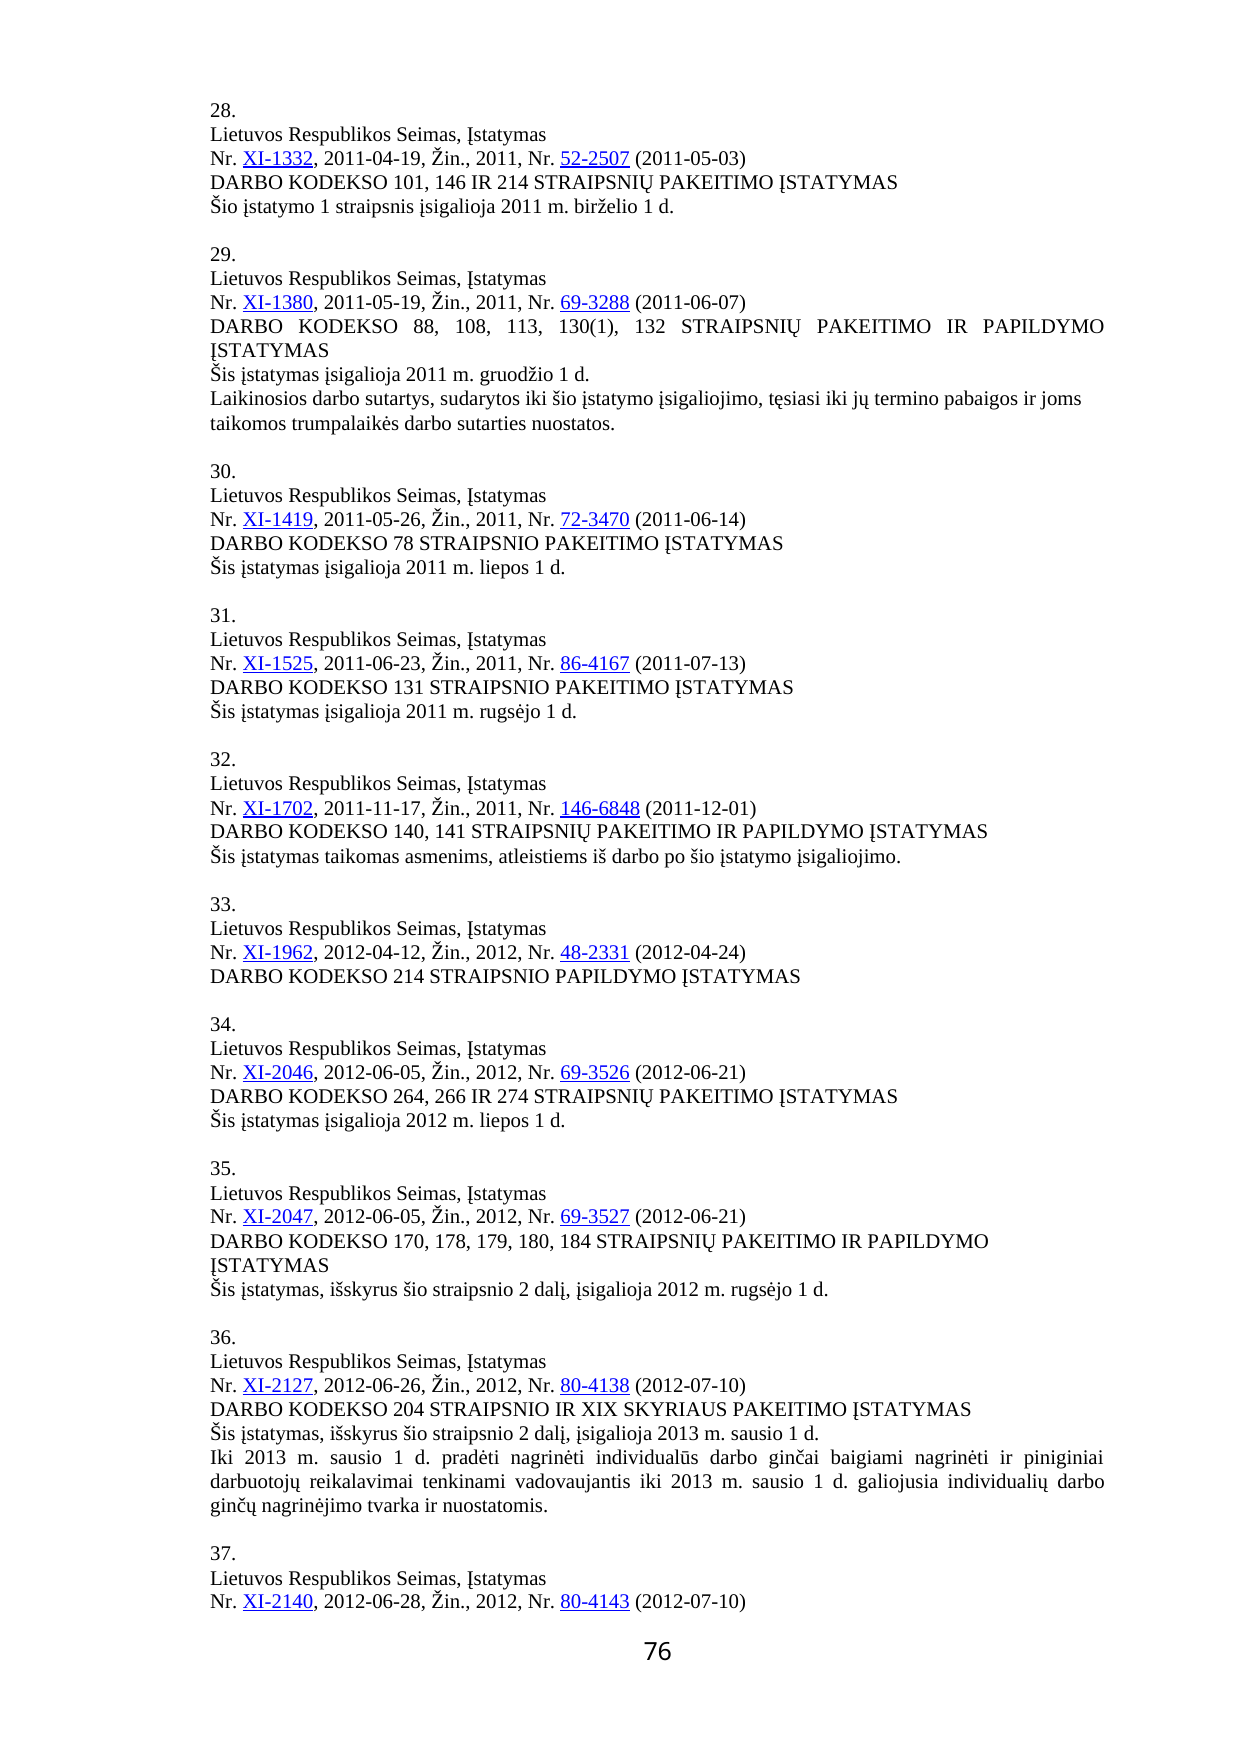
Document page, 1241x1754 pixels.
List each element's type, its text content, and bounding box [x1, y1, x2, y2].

text Nr. XI-1380, 2011-05-19, Žin., 2011, Nr. 69-3288 (2011-06-07) [210, 290, 1106, 314]
text Lietuvos Respublikos Seimas, Įstatymas [210, 122, 1106, 146]
text DARBO KODEKSO 101, 146 IR 214 STRAIPSNIŲ PAKEITIMO ĮSTATYMAS [210, 170, 1106, 194]
text Šio įstatymo 1 straipsnis įsigalioja 2011 m. birželio 1 d. [210, 194, 1106, 218]
text DARBO KODEKSO 78 STRAIPSNIO PAKEITIMO ĮSTATYMAS [210, 531, 1106, 555]
text Lietuvos Respublikos Seimas, Įstatymas [210, 916, 1106, 940]
text 29. [210, 242, 1106, 266]
text Nr. XI-2047, 2012-06-05, Žin., 2012, Nr. 69-3527 (2012-06-21) [210, 1204, 1106, 1228]
text Nr. XI-2140, 2012-06-28, Žin., 2012, Nr. 80-4143 (2012-07-10) [210, 1589, 1106, 1613]
text Lietuvos Respublikos Seimas, Įstatymas [210, 483, 1106, 507]
text Šis įstatymas įsigalioja 2011 m. rugsėjo 1 d. [210, 699, 1106, 723]
text 35. [210, 1156, 1106, 1180]
text Lietuvos Respublikos Seimas, Įstatymas [210, 1349, 1106, 1373]
text Šis įstatymas įsigalioja 2012 m. liepos 1 d. [210, 1108, 1106, 1132]
text DARBO KODEKSO 170, 178, 179, 180, 184 STRAIPSNIŲ PAKEITIMO IR PAPILDYMO ĮSTATYMAS [210, 1228, 1106, 1277]
text Lietuvos Respublikos Seimas, Įstatymas [210, 1565, 1106, 1589]
text DARBO KODEKSO 264, 266 IR 274 STRAIPSNIŲ PAKEITIMO ĮSTATYMAS [210, 1084, 1106, 1108]
text Nr. XI-2127, 2012-06-26, Žin., 2012, Nr. 80-4138 (2012-07-10) [210, 1373, 1106, 1397]
text 36. [210, 1325, 1106, 1349]
text Nr. XI-1702, 2011-11-17, Žin., 2011, Nr. 146-6848 (2011-12-01) [210, 795, 1106, 819]
text 32. [210, 747, 1106, 771]
text Nr. XI-2046, 2012-06-05, Žin., 2012, Nr. 69-3526 (2012-06-21) [210, 1060, 1106, 1084]
text Nr. XI-1962, 2012-04-12, Žin., 2012, Nr. 48-2331 (2012-04-24) [210, 940, 1106, 964]
text 37. [210, 1541, 1106, 1565]
text Nr. XI-1419, 2011-05-26, Žin., 2011, Nr. 72-3470 (2011-06-14) [210, 507, 1106, 531]
text Šis įstatymas įsigalioja 2011 m. liepos 1 d. [210, 555, 1106, 579]
text 30. [210, 458, 1106, 483]
text Laikinosios darbo sutartys, sudarytos iki šio įstatymo įsigaliojimo, tęsiasi iki jų termino pabaigos ir joms taikomos trumpalaikės darbo sutarties nuostatos. [210, 386, 1106, 434]
text 28. [210, 98, 1106, 122]
text 34. [210, 1012, 1106, 1036]
text Šis įstatymas taikomas asmenims, atleistiems iš darbo po šio įstatymo įsigaliojimo. [210, 843, 1106, 868]
text Lietuvos Respublikos Seimas, Įstatymas [210, 1036, 1106, 1060]
text Lietuvos Respublikos Seimas, Įstatymas [210, 1180, 1106, 1204]
text Lietuvos Respublikos Seimas, Įstatymas [210, 627, 1106, 651]
text DARBO KODEKSO 88, 108, 113, 130(1), 132 STRAIPSNIŲ PAKEITIMO IR PAPILDYMO ĮSTATYMAS [210, 314, 1106, 362]
text 33. [210, 892, 1106, 916]
text 31. [210, 603, 1106, 627]
text Lietuvos Respublikos Seimas, Įstatymas [210, 771, 1106, 795]
text Nr. XI-1332, 2011-04-19, Žin., 2011, Nr. 52-2507 (2011-05-03) [210, 146, 1106, 170]
text Šis įstatymas, išskyrus šio straipsnio 2 dalį, įsigalioja 2013 m. sausio 1 d. [210, 1421, 1106, 1445]
text Iki 2013 m. sausio 1 d. pradėti nagrinėti individualūs darbo ginčai baigiami nagrinėti ir piniginiai darbuotojų reikalavimai tenkinami vadovaujantis iki 2013 m. sausio 1 d. galiojusia individualių darbo ginčų nagrinėjimo tvarka ir nuostatomis. [210, 1445, 1106, 1517]
text Lietuvos Respublikos Seimas, Įstatymas [210, 266, 1106, 290]
text DARBO KODEKSO 214 STRAIPSNIO PAPILDYMO ĮSTATYMAS [210, 964, 1106, 988]
text DARBO KODEKSO 140, 141 STRAIPSNIŲ PAKEITIMO IR PAPILDYMO ĮSTATYMAS [210, 819, 1106, 843]
text Šis įstatymas, išskyrus šio straipsnio 2 dalį, įsigalioja 2012 m. rugsėjo 1 d. [210, 1277, 1106, 1301]
text Šis įstatymas įsigalioja 2011 m. gruodžio 1 d. [210, 362, 1106, 386]
text DARBO KODEKSO 204 STRAIPSNIO IR XIX SKYRIAUS PAKEITIMO ĮSTATYMAS [210, 1397, 1106, 1421]
text DARBO KODEKSO 131 STRAIPSNIO PAKEITIMO ĮSTATYMAS [210, 675, 1106, 699]
text Nr. XI-1525, 2011-06-23, Žin., 2011, Nr. 86-4167 (2011-07-13) [210, 651, 1106, 675]
